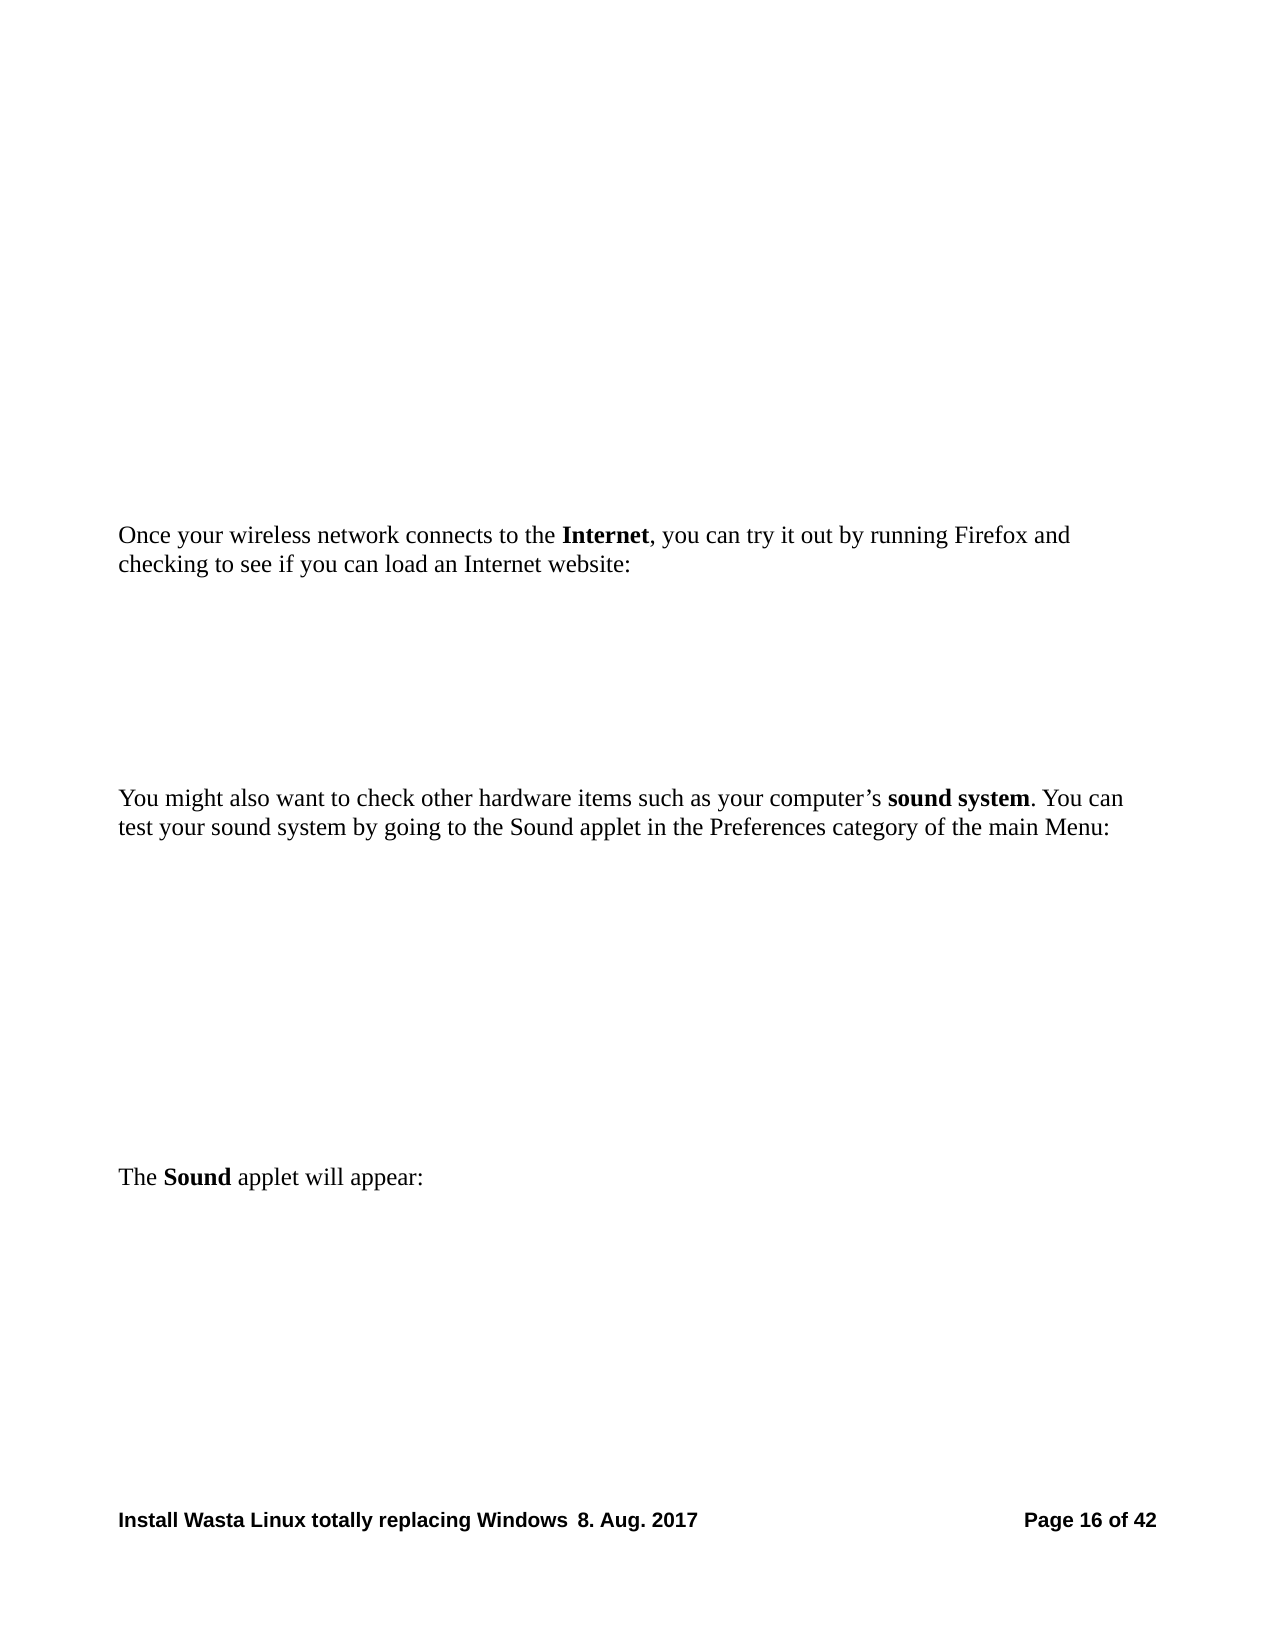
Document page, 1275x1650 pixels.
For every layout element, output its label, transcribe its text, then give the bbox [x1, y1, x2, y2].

text You might also want to check other hardware items such as your computer’s sound system. You can test your sound system by going to the Sound applet in the Preferences category of the main Menu: [118, 783, 1157, 841]
text Once your wireless network connects to the Internet, you can try it out by running Firefox and checking to see if you can load an Internet website: [118, 521, 1157, 578]
text The Sound applet will appear: [118, 991, 1157, 1190]
